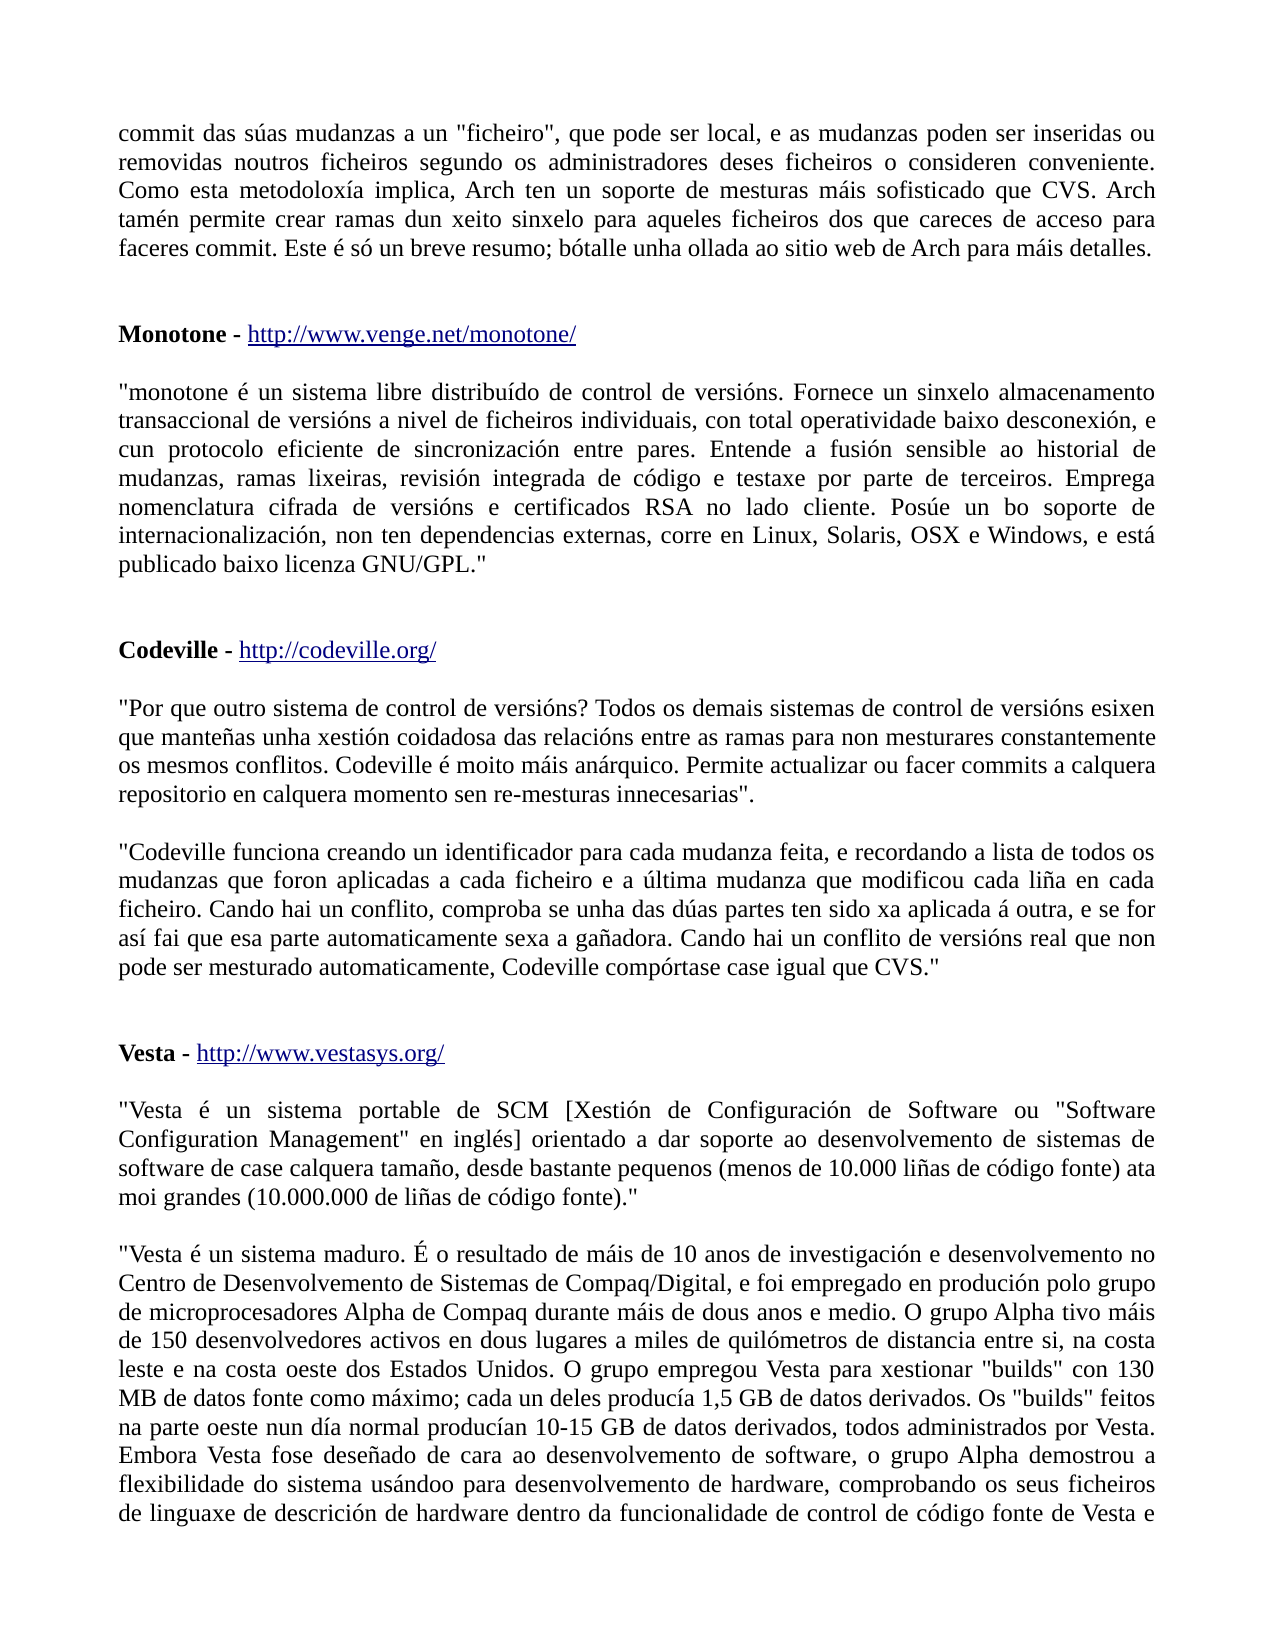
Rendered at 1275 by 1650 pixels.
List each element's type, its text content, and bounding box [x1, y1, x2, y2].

text "Por que outro sistema de control de versións? Todos os demais sistemas de control de versións esixen que manteñas unha xestión coidadosa das relacións entre as ramas para non mesturares constantemente os mesmos conflitos. Codeville é moito máis anárquico. Permite actualizar ou facer commits a calquera repositorio en calquera momento sen re-mesturas innecesarias". [118, 693, 1157, 808]
text Codeville - http://codeville.org/ [118, 636, 1157, 664]
text "Vesta é un sistema maduro. É o resultado de máis de 10 anos de investigación e desenvolvemento no Centro de Desenvolvemento de Sistemas de Compaq/Digital, e foi empregado en produción polo grupo de microprocesadores Alpha de Compaq durante máis de dous anos e medio. O grupo Alpha tivo máis de 150 desenvolvedores activos en dous lugares a miles de quilómetros de distancia entre si, na costa leste e na costa oeste dos Estados Unidos. O grupo empregou Vesta para xestionar "builds" con 130 MB de datos fonte como máximo; cada un deles producía 1,5 GB de datos derivados. Os "builds" feitos na parte oeste nun día normal producían 10-15 GB de datos derivados, todos administrados por Vesta. Embora Vesta fose deseñado de cara ao desenvolvemento de software, o grupo Alpha demostrou a flexibilidade do sistema usándoo para desenvolvemento de hardware, comprobando os seus ficheiros de linguaxe de descrición de hardware dentro da funcionalidade de control de código fonte de Vesta e [118, 1239, 1157, 1527]
text "monotone é un sistema libre distribuído de control de versións. Fornece un sinxelo almacenamento transaccional de versións a nivel de ficheiros individuais, con total operatividade baixo desconexión, e cun protocolo eficiente de sincronización entre pares. Entende a fusión sensible ao historial de mudanzas, ramas lixeiras, revisión integrada de código e testaxe por parte de terceiros. Emprega nomenclatura cifrada de versións e certificados RSA no lado cliente. Posúe un bo soporte de internacionalización, non ten dependencias externas, corre en Linux, Solaris, OSX e Windows, e está publicado baixo licenza GNU/GPL." [118, 377, 1157, 578]
text commit das súas mudanzas a un "ficheiro", que pode ser local, e as mudanzas poden ser inseridas ou removidas noutros ficheiros segundo os administradores deses ficheiros o consideren conveniente. Como esta metodoloxía implica, Arch ten un soporte de mesturas máis sofisticado que CVS. Arch tamén permite crear ramas dun xeito sinxelo para aqueles ficheiros dos que careces de acceso para faceres commit. Este é só un breve resumo; bótalle unha ollada ao sitio web de Arch para máis detalles. [118, 118, 1157, 262]
text Monotone - http://www.venge.net/monotone/ [118, 319, 1157, 348]
text "Codeville funciona creando un identificador para cada mudanza feita, e recordando a lista de todos os mudanzas que foron aplicadas a cada ficheiro e a última mudanza que modificou cada liña en cada ficheiro. Cando hai un conflito, comproba se unha das dúas partes ten sido xa aplicada á outra, e se for así fai que esa parte automaticamente sexa a gañadora. Cando hai un conflito de versións real que non pode ser mesturado automaticamente, Codeville compórtase case igual que CVS." [118, 837, 1157, 981]
text Vesta - http://www.vestasys.org/ [118, 1038, 1157, 1067]
text "Vesta é un sistema portable de SCM [Xestión de Configuración de Software ou "Software Configuration Management" en inglés] orientado a dar soporte ao desenvolvemento de sistemas de software de case calquera tamaño, desde bastante pequenos (menos de 10.000 liñas de código fonte) ata moi grandes (10.000.000 de liñas de código fonte)." [118, 1096, 1157, 1211]
